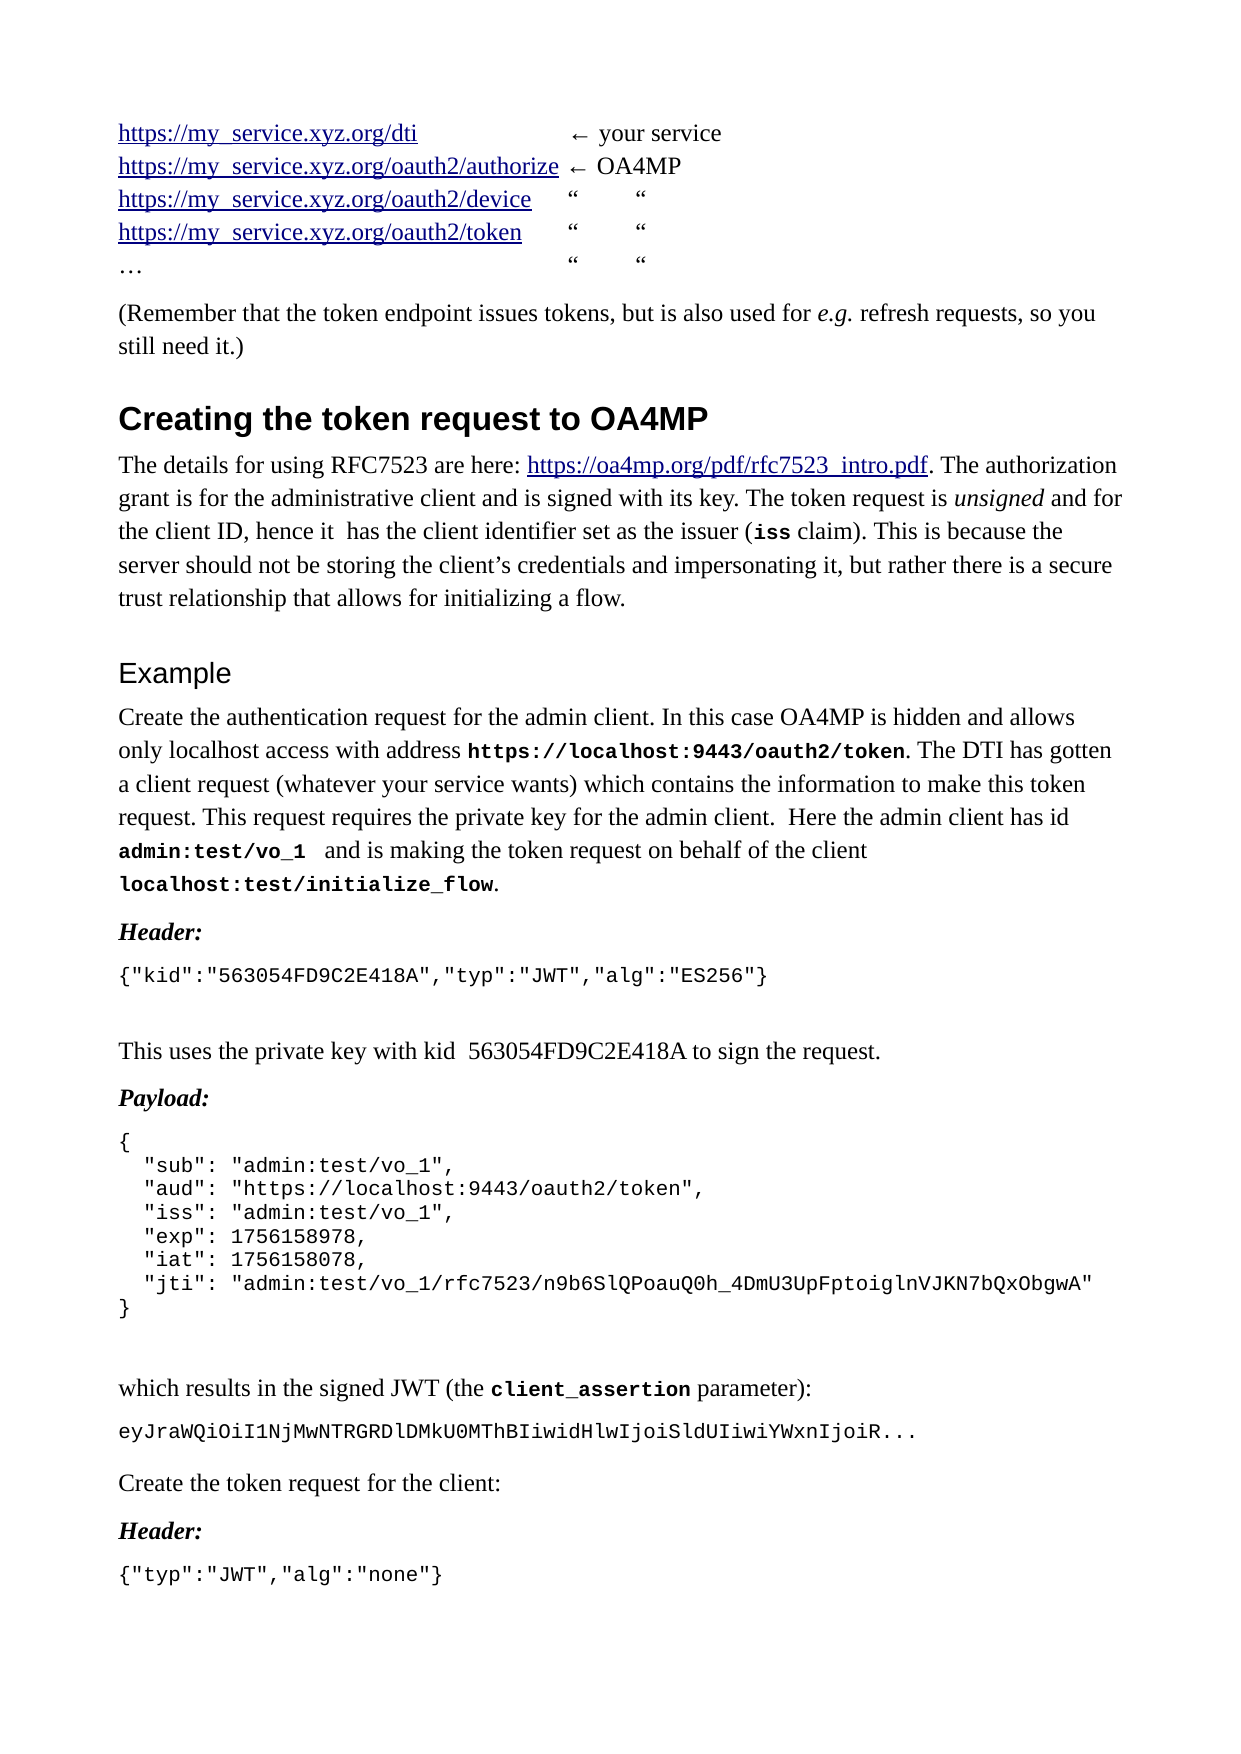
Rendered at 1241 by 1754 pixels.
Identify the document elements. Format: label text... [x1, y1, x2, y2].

text Header: [118, 917, 1122, 946]
text eyJraWQiOiI1NjMwNTRGRDlDMkU0MThBIiwidHlwIjoiSldUIiwiYWxnIjoiR... [118, 1421, 1122, 1468]
text {"kid":"563054FD9C2E418A","typ":"JWT","alg":"ES256"} [118, 965, 1122, 988]
text (Remember that the token endpoint issues tokens, but is also used for e.g. refresh requests, so you still need it.) [118, 298, 1122, 359]
text Payload: [118, 1083, 1122, 1112]
subtitle Example [118, 656, 1122, 689]
text Header: [118, 1516, 1122, 1545]
text The details for using RFC7523 are here: https://oa4mp.org/pdf/rfc7523_intro.pdf. The authorization grant is for the administrative client and is signed with its key. The token request is unsigned and for the client ID, hence it has the client identifier set as the issuer (iss claim). This is because the server should not be storing the client’s credentials and impersonating it, but rather there is a secure trust relationship that allows for initializing a flow. [118, 450, 1122, 612]
text https://my_service.xyz.org/dti ← your service https://my_service.xyz.org/oauth2/authorize ← OA4MP https://my_service.xyz.org/oauth2/device “ “ https://my_service.xyz.org/oauth2/token “ “ … “ “ [118, 118, 1122, 279]
text {"typ":"JWT","alg":"none"} [118, 1564, 1122, 1587]
text Create the authentication request for the admin client. In this case OA4MP is hidden and allows only localhost access with address https://localhost:9443/oauth2/token. The DTI has gotten a client request (whatever your service wants) which contains the information to make this token request. This request requires the private key for the admin client. Here the admin client has id admin:test/vo_1 and is making the token request on behalf of the client localhost:test/initialize_flow. [118, 702, 1122, 898]
text Create the token request for the client: [118, 1468, 1122, 1497]
text This uses the private key with kid 563054FD9C2E418A to sign the request. [118, 1036, 1122, 1065]
text { "sub": "admin:test/vo_1", "aud": "https://localhost:9443/oauth2/token", "iss": "admin:test/vo_1", "exp": 1756158978, "iat": 1756158078, "jti": "admin:test/vo_1/rfc7523/n9b6SlQPoauQ0h_4DmU3UpFptoiglnVJKN7bQxObgwA" } [118, 1131, 1122, 1344]
text which results in the signed JWT (the client_assertion parameter): [118, 1373, 1122, 1402]
subtitle Creating the token request to OA4MP [118, 399, 1122, 438]
